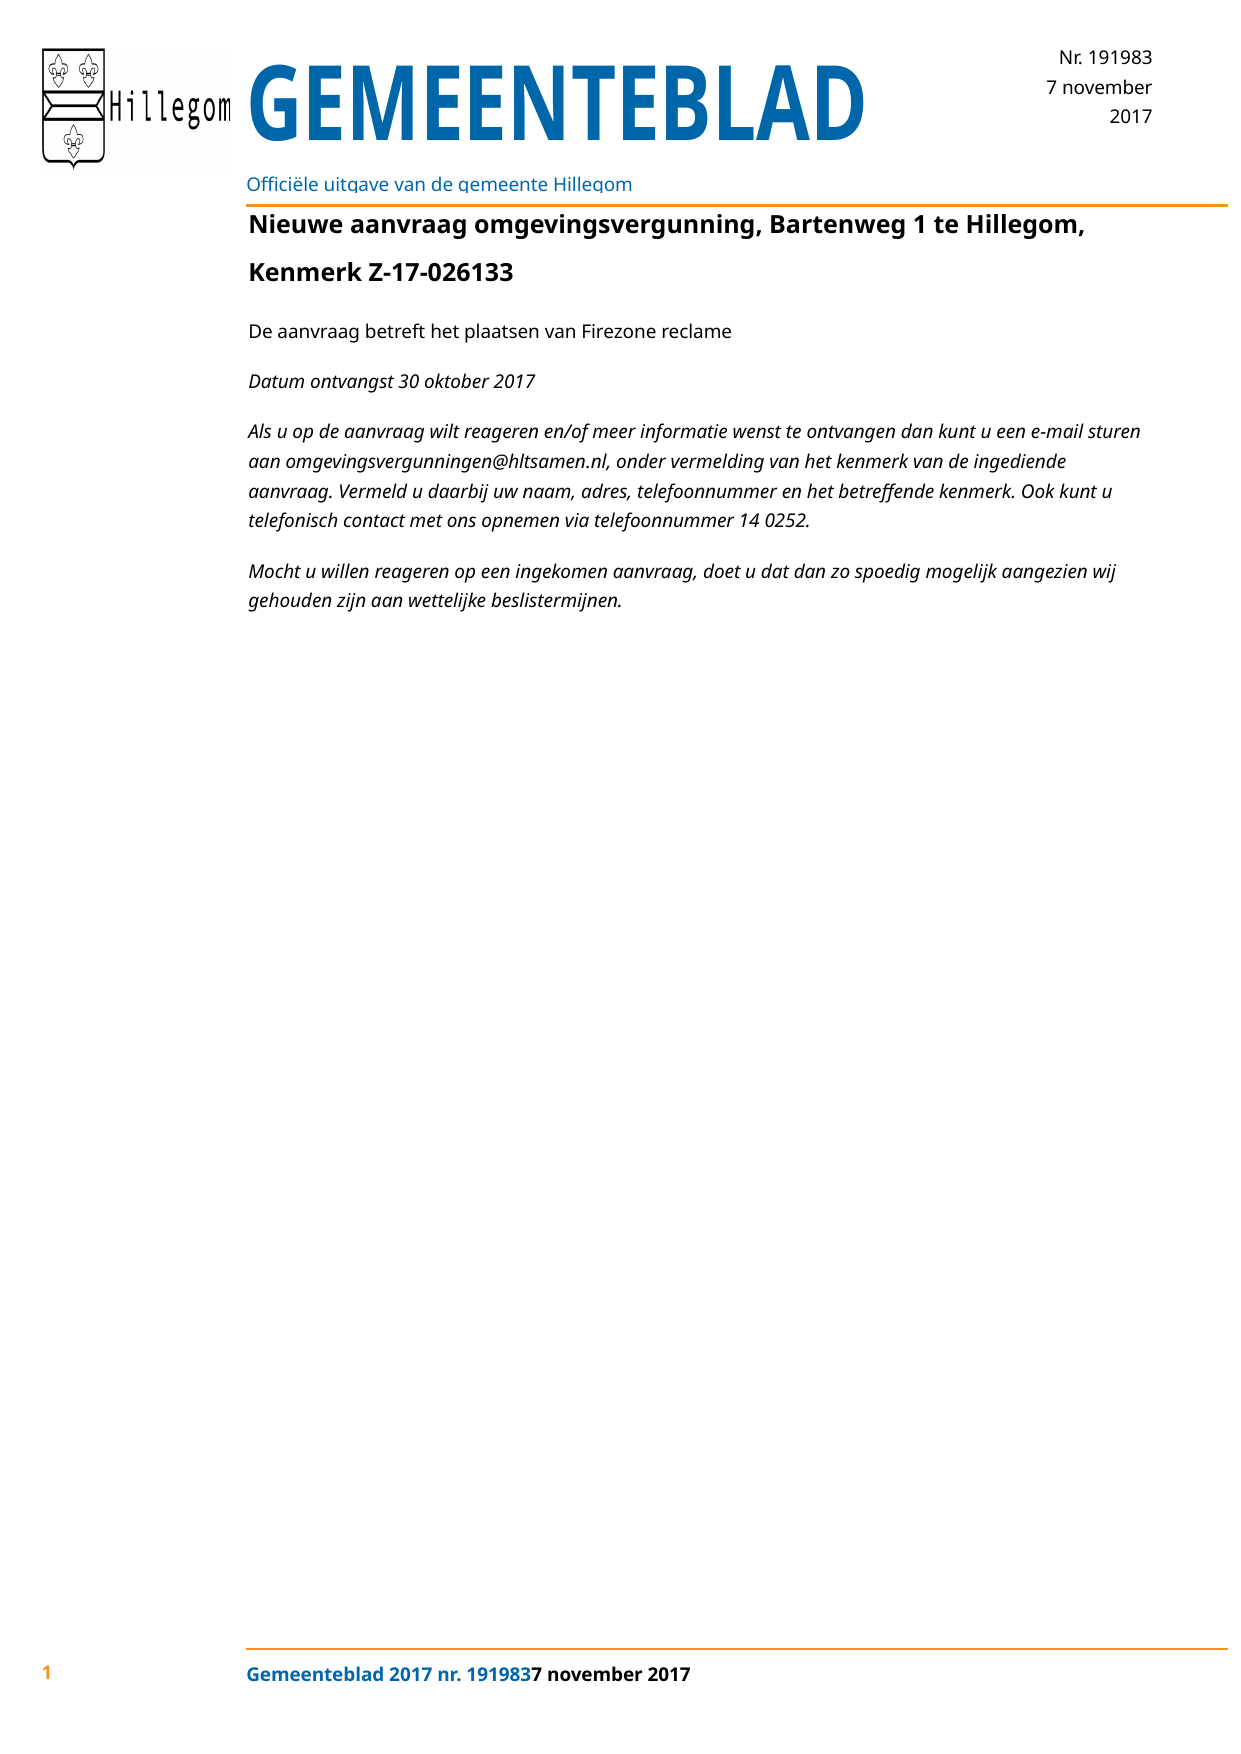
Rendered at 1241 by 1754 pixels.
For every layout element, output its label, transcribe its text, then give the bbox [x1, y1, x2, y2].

text Als u op de aanvraag wilt reageren en/of meer informatie wenst te ontvangen dan kunt u een e-mail sturen aan omgevingsvergunningen@hltsamen.nl, onder vermelding van het kenmerk van de ingediende aanvraag. Vermeld u daarbij uw naam, adres, telefoonnummer en het betreffende kenmerk. Ook kunt u telefonisch contact met ons opnemen via telefoonnummer 14 0252. [248, 419, 1152, 533]
text De aanvraag betreft het plaatsen van Firezone reclame [248, 318, 1152, 344]
picture [41, 47, 231, 172]
text Datum ontvangst 30 oktober 2017 [248, 368, 1152, 394]
text Nieuwe aanvraag omgevingsvergunning, Bartenweg 1 te Hillegom, Kenmerk Z-17-026133 [248, 207, 1152, 288]
text Mocht u willen reageren op een ingekomen aanvraag, doet u dat dan zo spoedig mogelijk aangezien wij gehouden zijn aan wettelijke beslistermijnen. [248, 558, 1152, 613]
